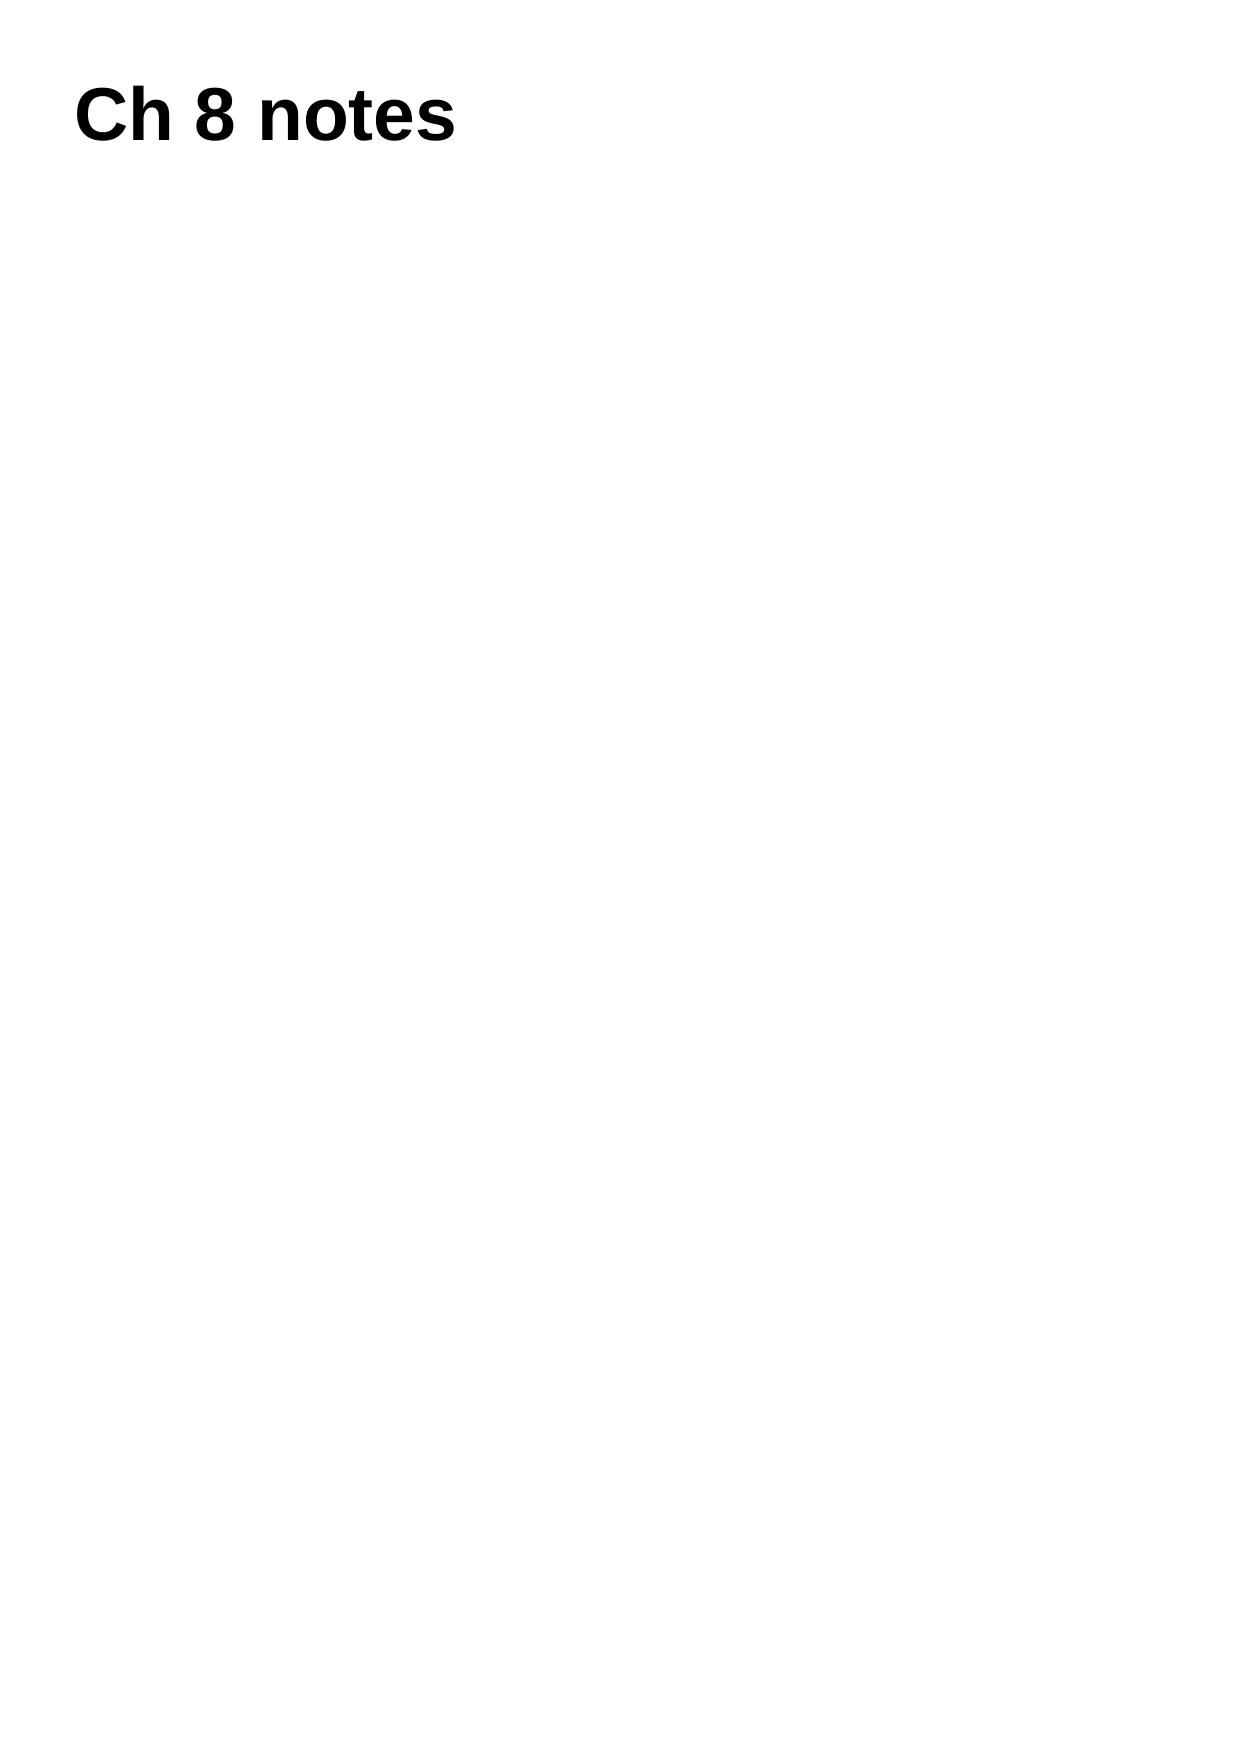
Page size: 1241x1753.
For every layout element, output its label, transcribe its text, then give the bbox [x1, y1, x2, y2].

title Ch 8 notes [74, 70, 1178, 156]
